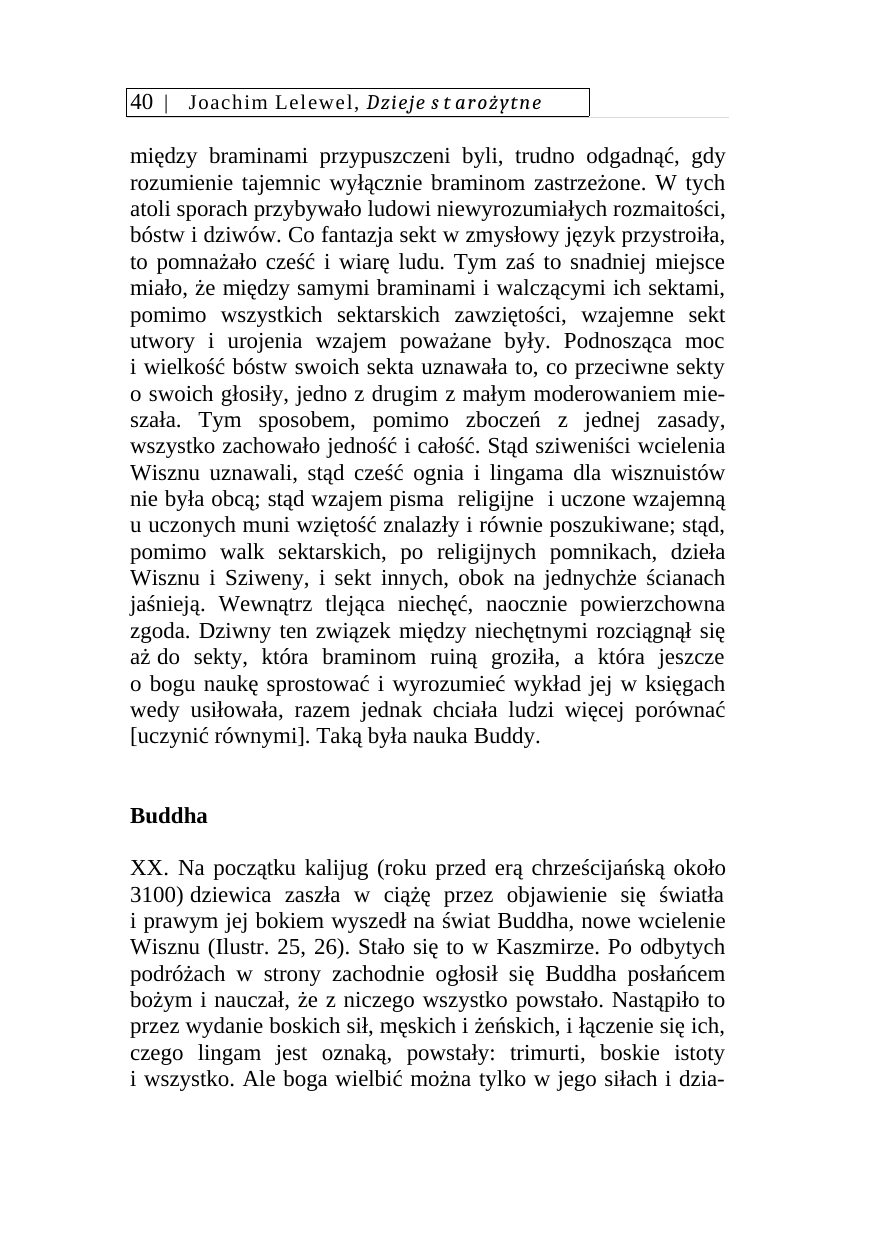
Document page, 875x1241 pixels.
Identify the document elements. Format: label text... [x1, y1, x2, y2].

subtitle Buddha [130, 802, 868, 828]
list Na początku kalijug (roku przed erą chrześcijańską około 3100) dziewica zaszła w ciążę przez objawienie się światła i prawym jej bokiem wyszedł na świat Buddha, nowe wcielenie Wisznu (Ilustr. 25, 26). Stało się to w Kaszmirze. Po odbytych podróżach w strony zachodnie ogłosił się Buddha posłańcem bożym i nauczał, że z niczego wszystko powstało. Nastąpiło to przez wydanie boskich sił, męskich i żeńskich, i łączenie się ich, czego lingam jest oznaką, powstały: trimurti, boskie istoty i wszystko. Ale boga wielbić można tylko w jego siłach i dzia- [130, 854, 726, 1091]
text między braminami przypuszczeni byli, trudno odgadnąć, gdy rozumienie tajemnic wyłącznie braminom zastrzeżone. W tych atoli sporach przybywało ludowi niewyrozumiałych rozmaitości, bóstw i dziwów. Co fantazja sekt w zmysłowy język przystroiła, to pomnażało cześć i wiarę ludu. Tym zaś to snadniej miejsce miało, że między samymi braminami i walczącymi ich sektami, pomimo wszystkich sektarskich zawziętości, wzajemne sekt utwory i urojenia wzajem poważane były. Podnosząca moc i wielkość bóstw swoich sekta uznawała to, co przeciwne sekty o swoich głosiły, jedno z drugim z małym moderowaniem mie- szała. Tym sposobem, pomimo zboczeń z jednej zasady, wszystko zachowało jedność i całość. Stąd sziweniści wcielenia Wisznu uznawali, stąd cześć ognia i lingama dla wisznuistów nie była obcą; stąd wzajem pisma religijne i uczone wzajemną u uczonych muni wziętość znalazły i równie poszukiwane; stąd, pomimo walk sektarskich, po religijnych pomnikach, dzieła Wisznu i Sziweny, i sekt innych, obok na jednychże ścianach jaśnieją. Wewnątrz tlejąca niechęć, naocznie powierzchowna zgoda. Dziwny ten związek między niechętnymi rozciągnął się aż do sekty, która braminom ruiną groziła, a która jeszcze o bogu naukę sprostować i wyrozumieć wykład jej w księgach wedy usiłowała, razem jednak chciała ludzi więcej porównać [uczynić równymi]. Taką była nauka Buddy. [130, 142, 726, 749]
